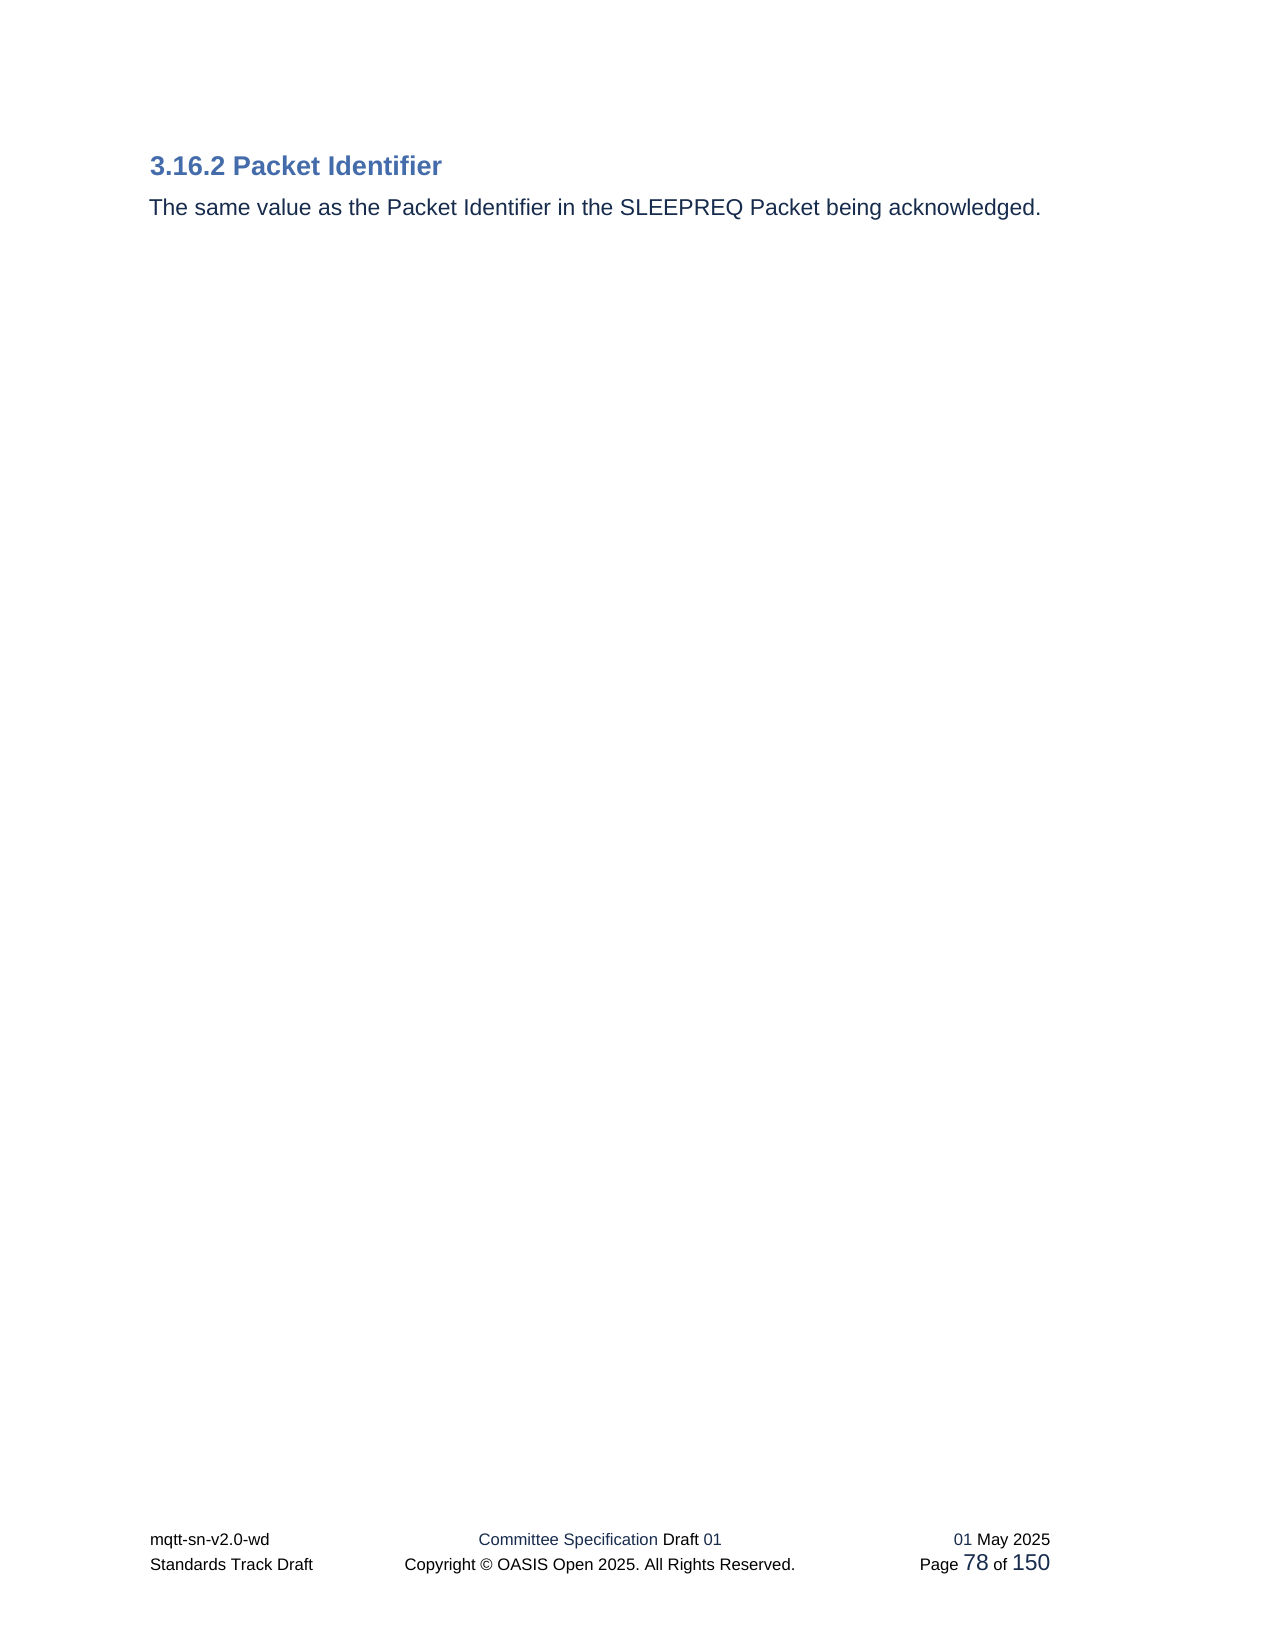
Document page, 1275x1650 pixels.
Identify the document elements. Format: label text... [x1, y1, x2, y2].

subtitle 3.16.2 Packet Identifier [150, 150, 1124, 181]
text The same value as the Packet Identifier in the SLEEPREQ Packet being acknowledged. [148, 194, 1124, 220]
